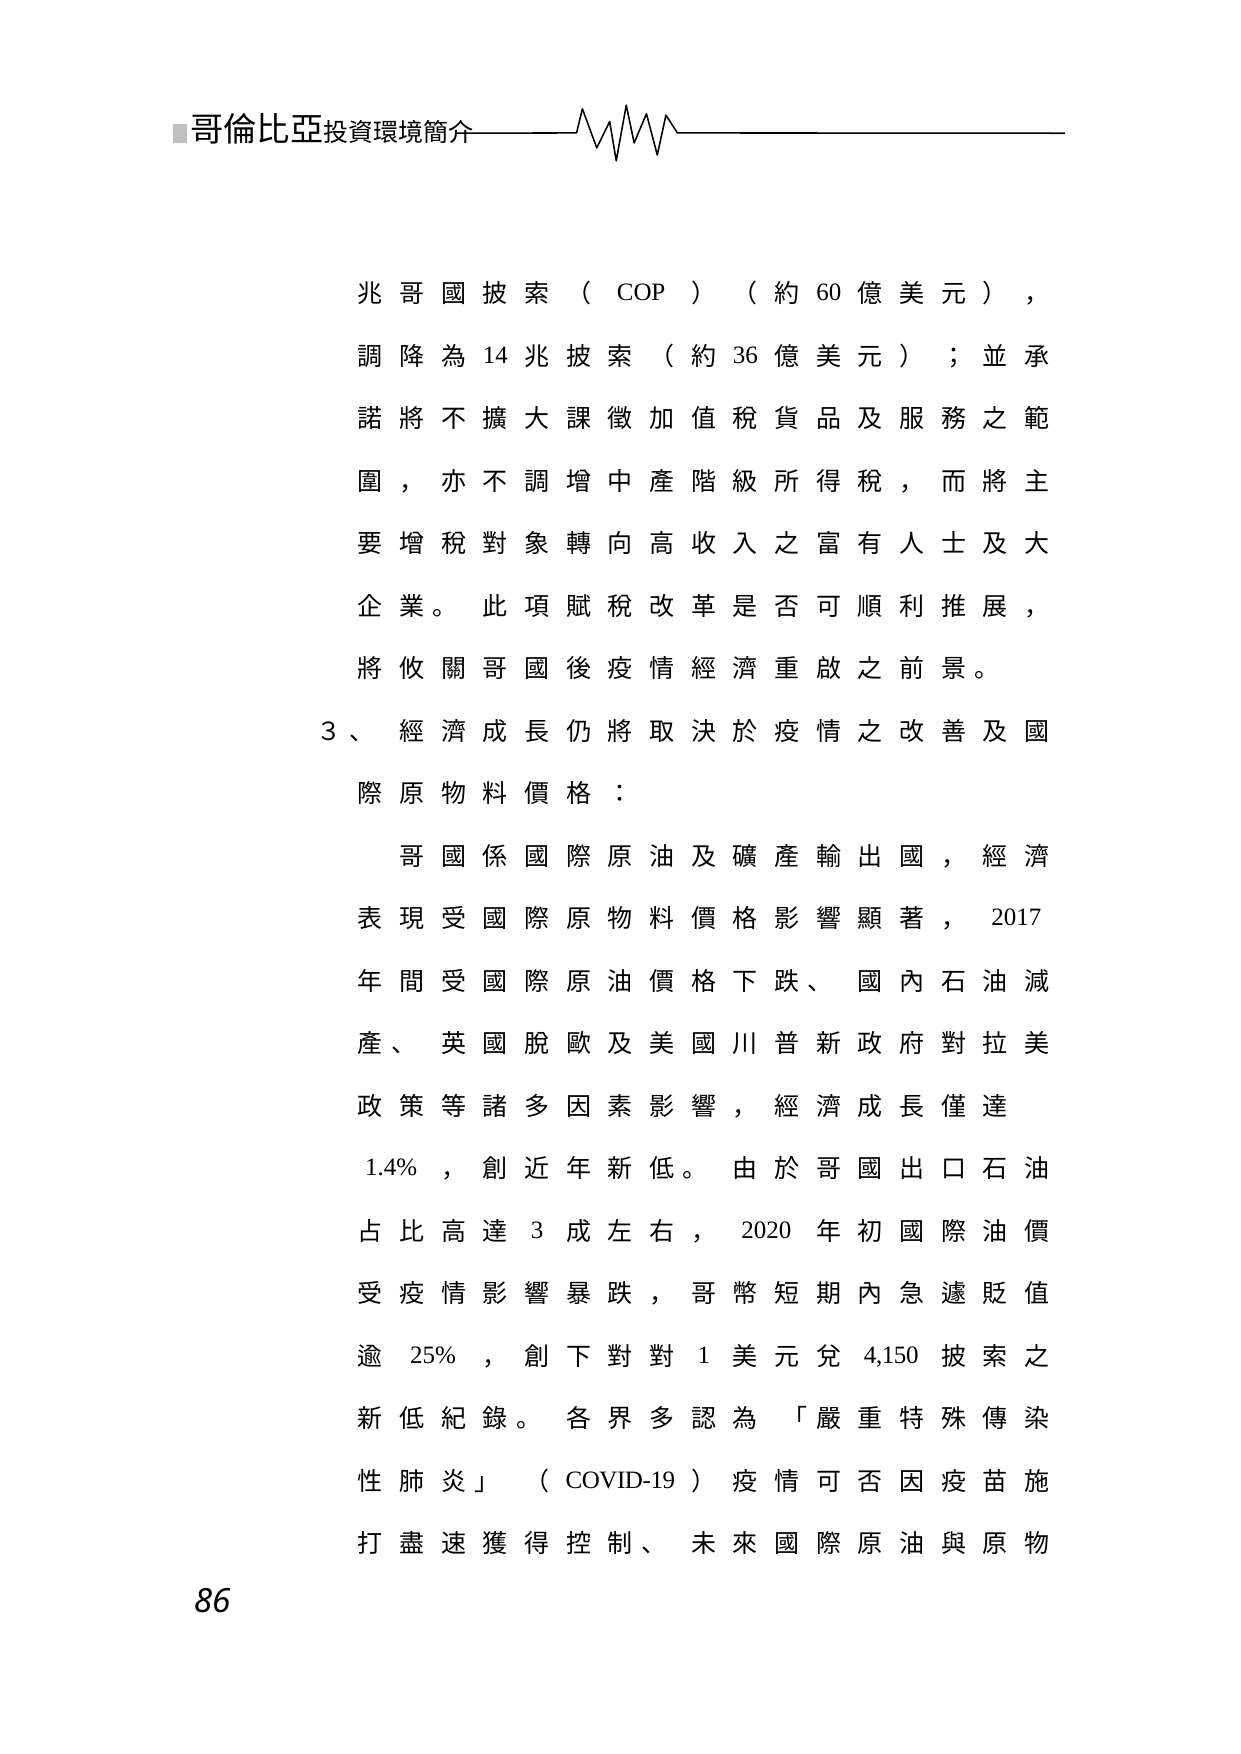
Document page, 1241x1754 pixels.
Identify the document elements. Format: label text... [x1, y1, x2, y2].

text 兆哥國披索（COP）（約60億美元），調降為14兆披索（約36億美元）；並承諾將不擴大課徵加值稅貨品及服務之範圍，亦不調增中產階級所得稅，而將主要增稅對象轉向高收入之富有人士及大企業。此項賦稅改革是否可順利推展，將攸關哥國後疫情經濟重啟之前景。 [330, 250, 1058, 688]
text ３、經濟成長仍將取決於疫情之改善及國際原物料價格： [281, 688, 1058, 813]
text 哥國係國際原油及礦產輸出國，經濟表現受國際原物料價格影響顯著，2017年間受國際原油價格下跌、國內石油減產、英國脫歐及美國川普新政府對拉美政策等諸多因素影響，經濟成長僅達1.4%，創近年新低。由於哥國出口石油占比高達3成左右，2020年初國際油價受疫情影響暴跌，哥幣短期內急遽貶值逾25%，創下對對1美元兌4,150披索之新低紀錄。各界多認為「嚴重特殊傳染性肺炎」（COVID-19）疫情可否因疫苗施打盡速獲得控制、未來國際原油與原物 [330, 813, 1058, 1563]
